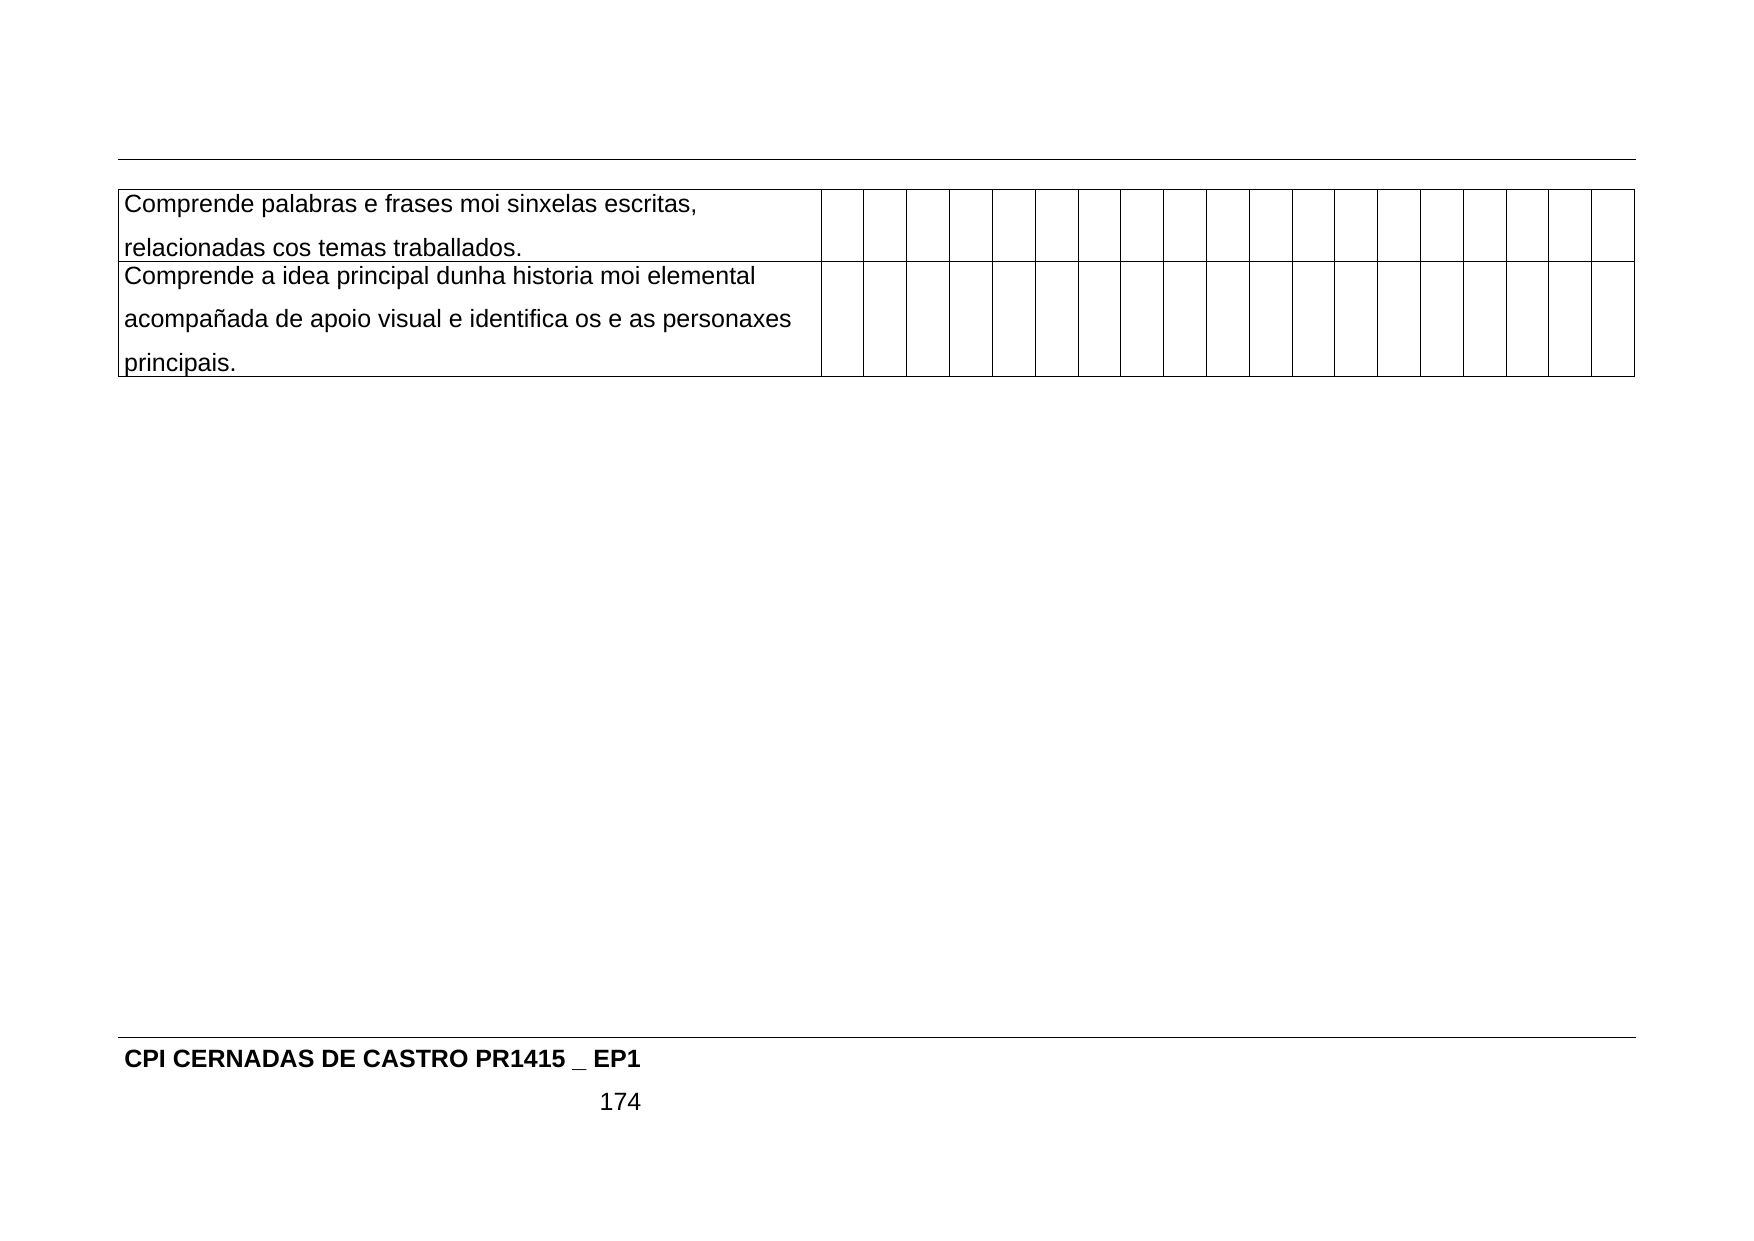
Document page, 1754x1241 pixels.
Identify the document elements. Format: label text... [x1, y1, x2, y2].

table_cell [1464, 190, 1506, 261]
table_cell [1378, 262, 1420, 376]
table_cell [1079, 190, 1120, 261]
table_cell [1549, 190, 1591, 261]
table_cell [1250, 190, 1292, 261]
table_cell Comprende palabras e frases moi sinxelas escritas, relacionadas cos temas traballados. [119, 190, 821, 261]
table_cell [1549, 262, 1591, 376]
table_cell [1378, 190, 1420, 261]
table_cell [822, 262, 863, 376]
table_cell [1036, 262, 1078, 376]
table_cell [950, 262, 992, 376]
table_cell [1293, 190, 1334, 261]
table_cell [1464, 262, 1506, 376]
table_cell [1507, 262, 1548, 376]
table_cell [1207, 190, 1249, 261]
table_cell [1079, 262, 1120, 376]
table_cell [950, 190, 992, 261]
table_cell [1121, 262, 1163, 376]
table_cell [1421, 262, 1463, 376]
table_cell [1592, 190, 1634, 261]
table_cell [907, 262, 949, 376]
table_cell [1293, 262, 1334, 376]
table_cell [1507, 190, 1548, 261]
table_cell [1164, 190, 1206, 261]
table_cell [1592, 262, 1634, 376]
table_cell Comprende a idea principal dunha historia moi elemental acompañada de apoio visual e identifica os e as personaxes principais. [119, 262, 821, 376]
table_cell [1207, 262, 1249, 376]
table_cell [907, 190, 949, 261]
table_cell [1250, 262, 1292, 376]
table_cell [1036, 190, 1078, 261]
table_cell [993, 262, 1035, 376]
table_cell [1164, 262, 1206, 376]
table_cell [1335, 262, 1377, 376]
table_cell [822, 190, 863, 261]
table_cell [993, 190, 1035, 261]
table_cell [1121, 190, 1163, 261]
table_cell [1335, 190, 1377, 261]
table_cell [1421, 190, 1463, 261]
table_cell [864, 190, 906, 261]
table_cell [864, 262, 906, 376]
